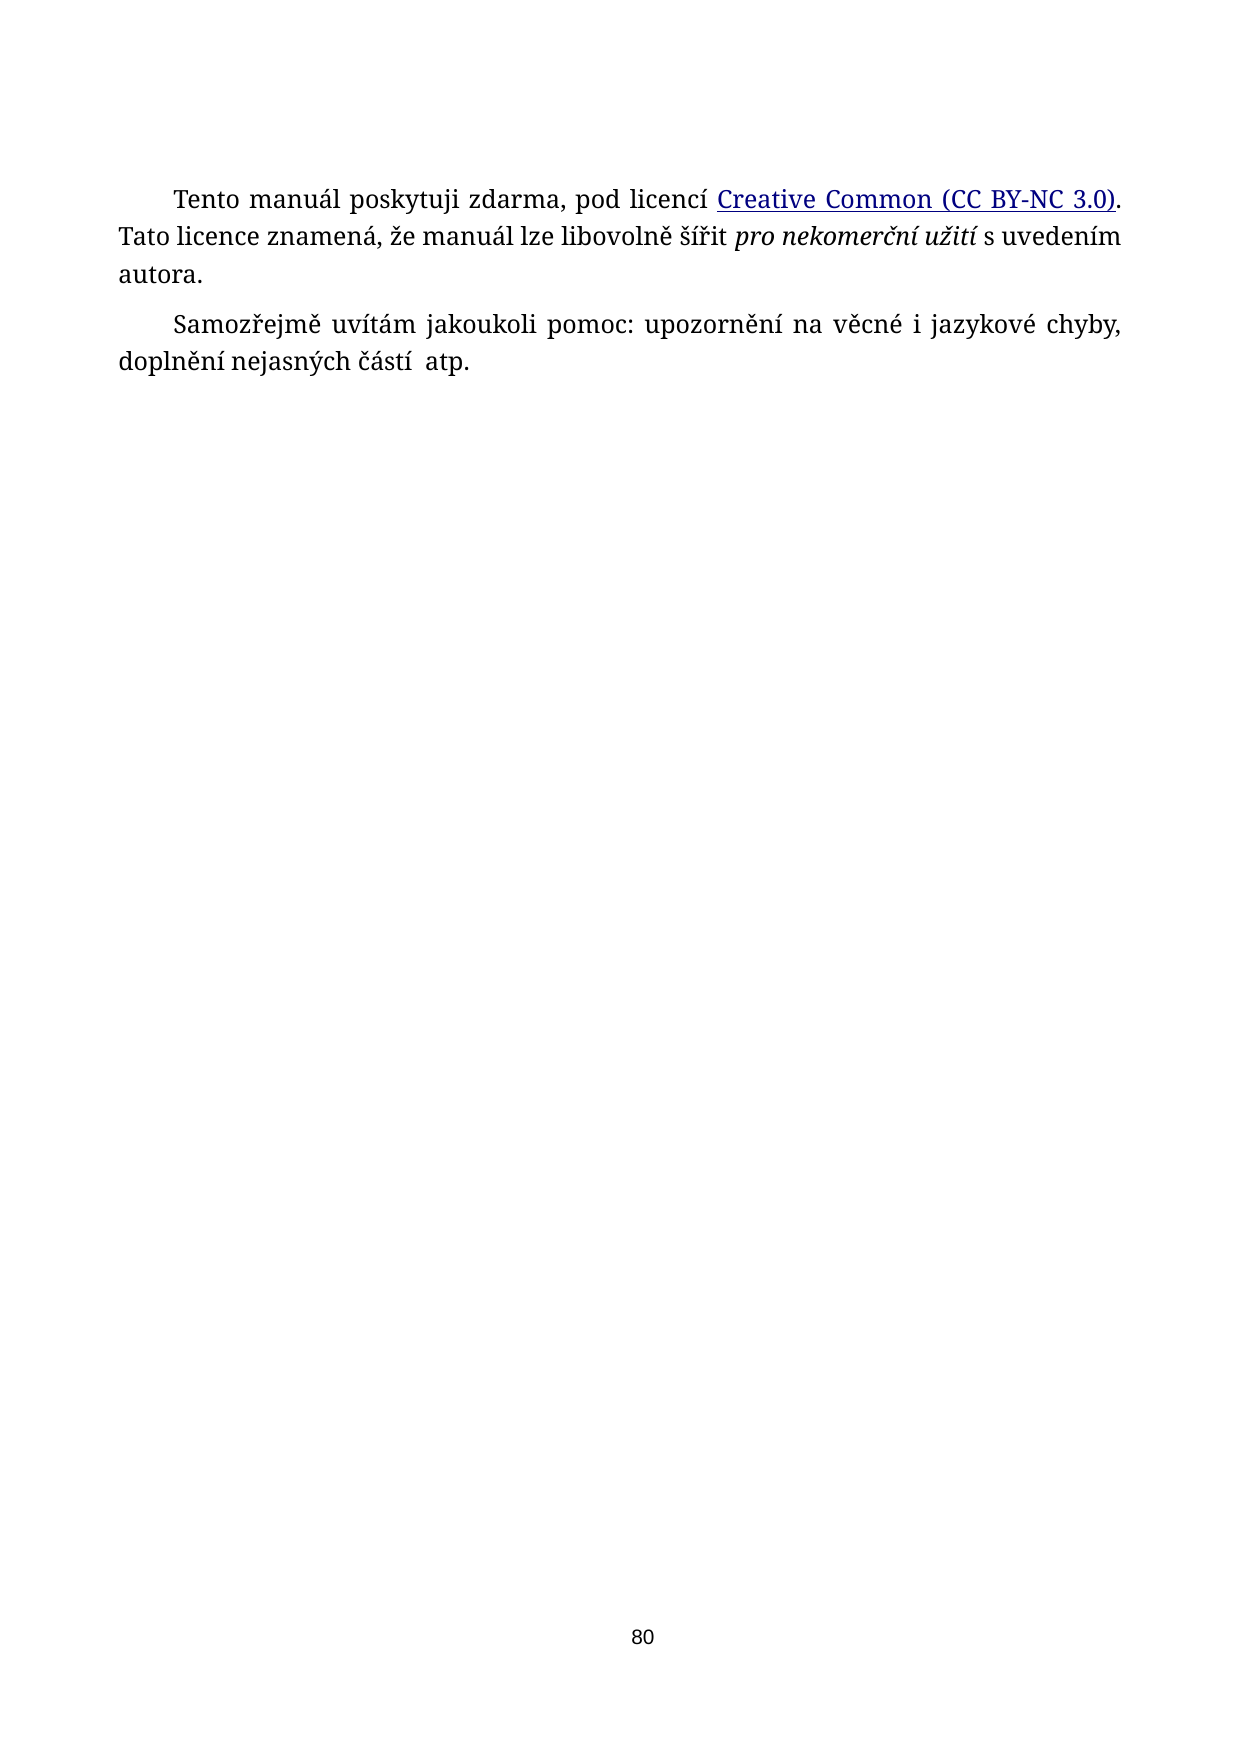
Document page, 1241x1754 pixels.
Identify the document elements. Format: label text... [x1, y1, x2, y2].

text Tento manuál poskytuji zdarma, pod licencí Creative Common (CC BY-NC 3.0). Tato licence znamená, že manuál lze libovolně šířit pro nekomerční užití s uvedením autora. [118, 182, 1122, 291]
text Samozřejmě uvítám jakoukoli pomoc: upozornění na věcné i jazykové chyby, doplnění nejasných částí atp. [118, 306, 1122, 378]
